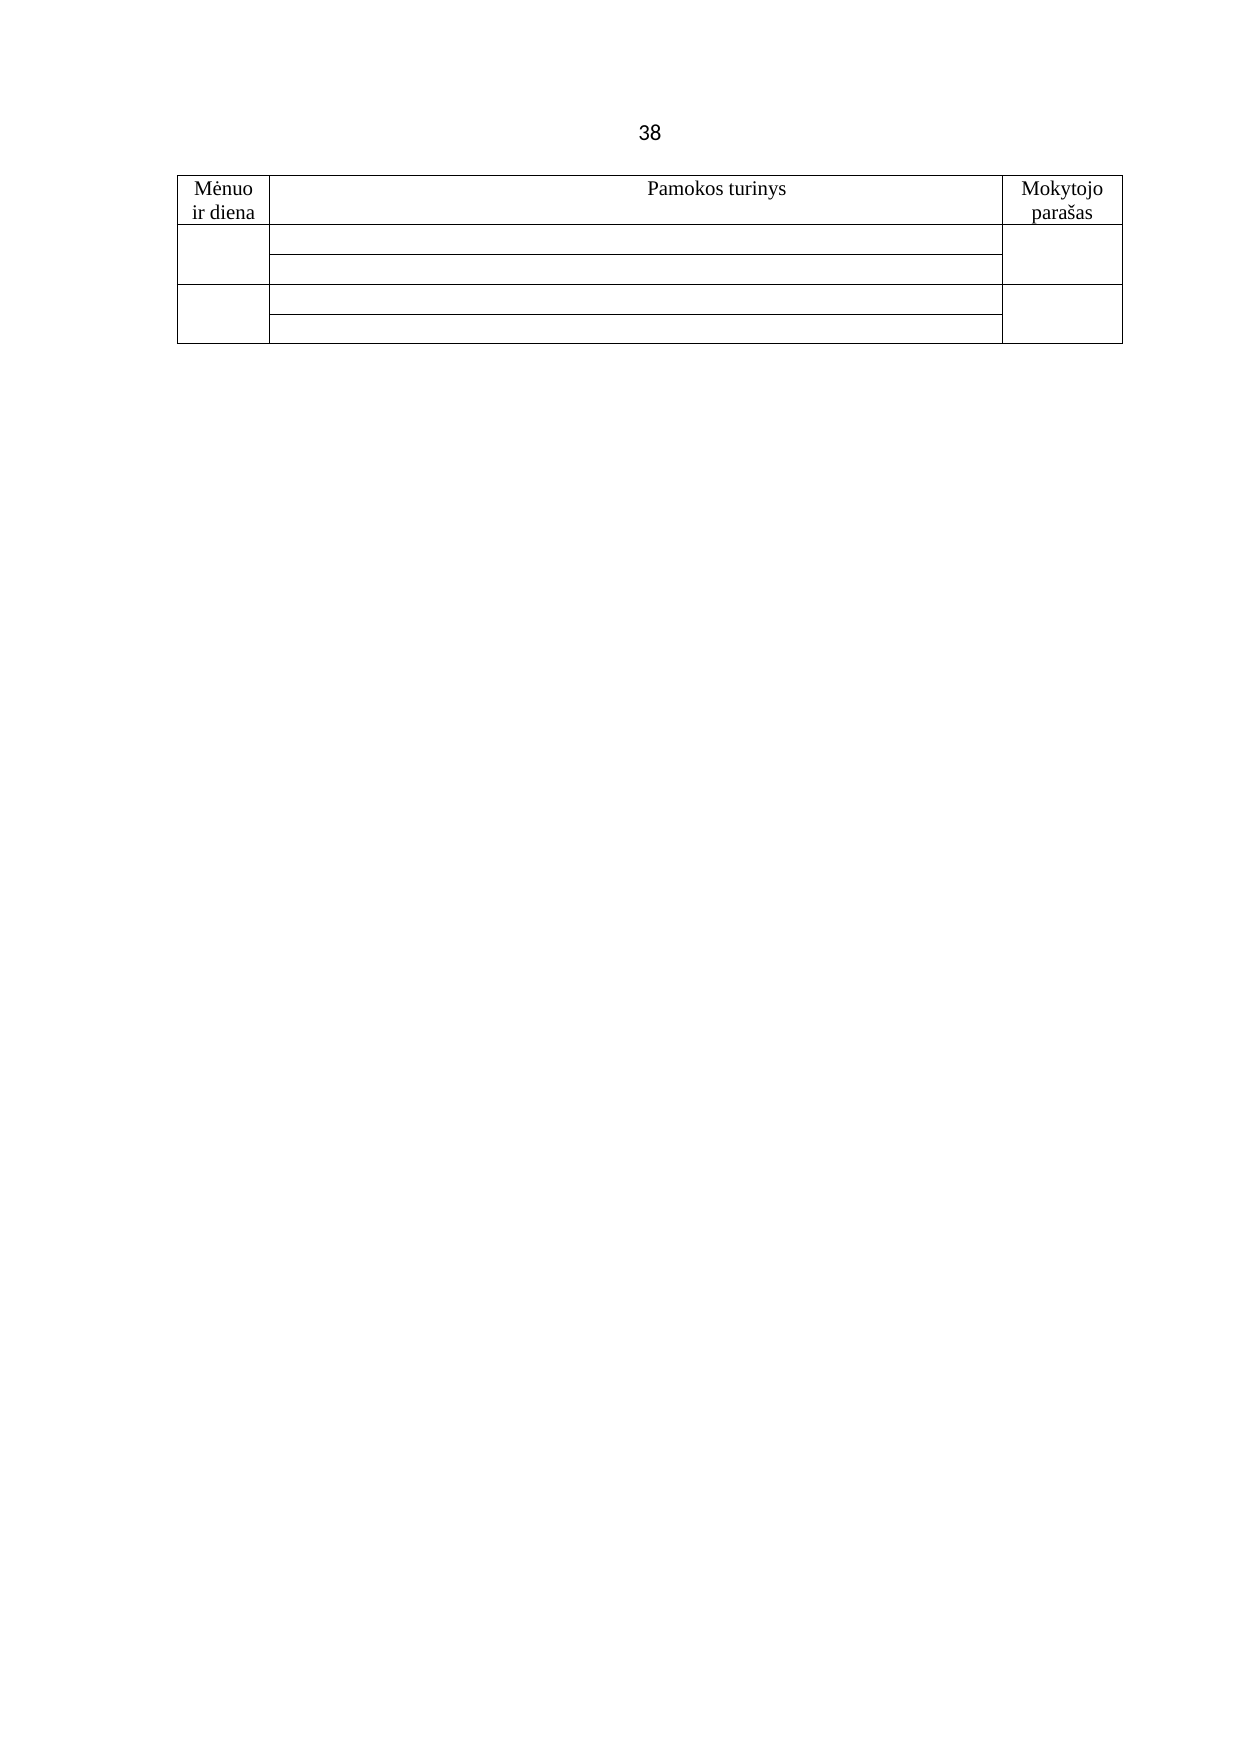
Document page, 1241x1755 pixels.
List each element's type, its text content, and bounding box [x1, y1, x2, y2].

table_cell [178, 285, 269, 343]
table_header Mėnuo ir diena [178, 176, 269, 224]
table_cell [270, 225, 1002, 254]
table_cell [1003, 285, 1122, 343]
table_cell [1003, 225, 1122, 284]
table_cell [178, 225, 269, 284]
table_header Mokytojo parašas [1003, 176, 1122, 224]
table_header Pamokos turinys [270, 176, 1002, 224]
table_cell [270, 255, 1002, 284]
table_cell [270, 285, 1002, 313]
table_cell [270, 315, 1002, 343]
